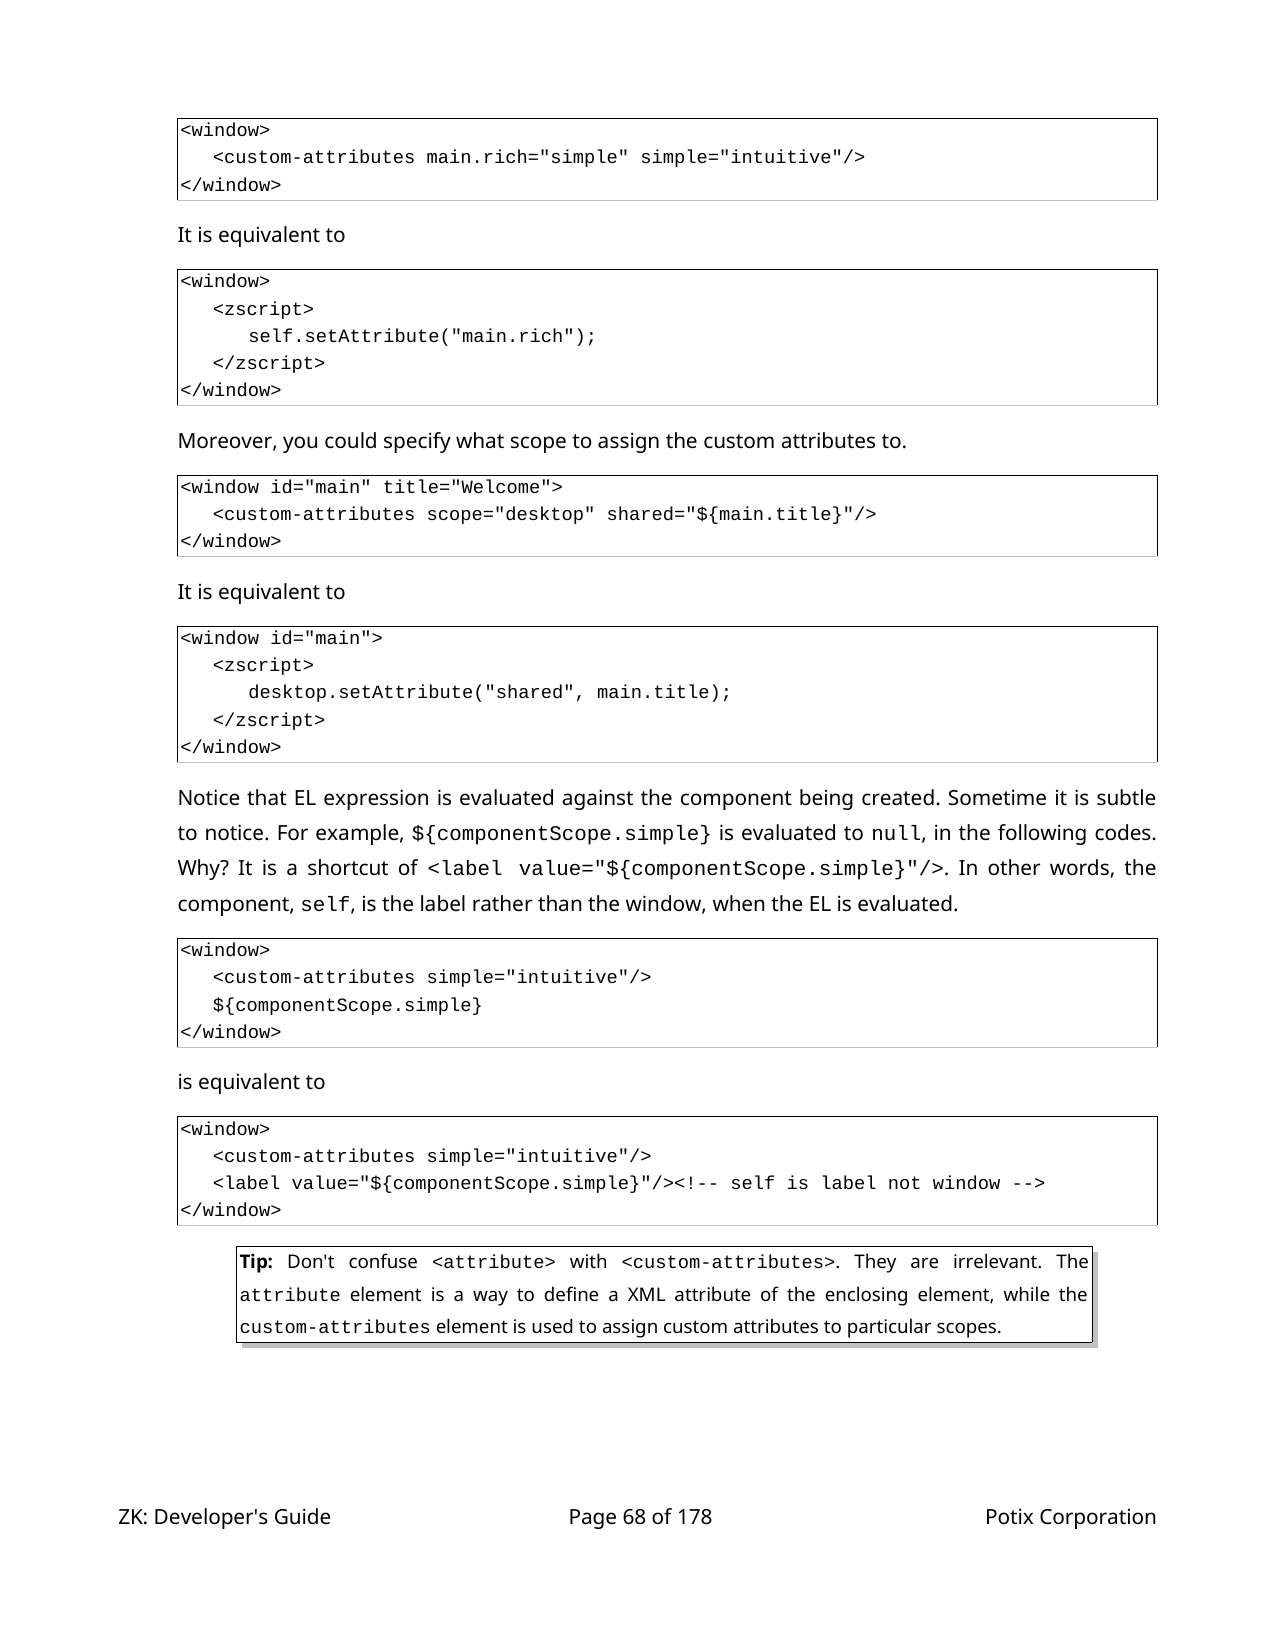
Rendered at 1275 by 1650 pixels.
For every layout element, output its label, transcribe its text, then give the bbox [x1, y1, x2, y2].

text It is equivalent to [177, 220, 1157, 249]
text <window> [178, 1117, 1157, 1141]
text desktop.setAttribute("shared", main.title); [178, 680, 1157, 704]
text <label value="${componentScope.simple}"/><!-- self is label not window --> [178, 1171, 1157, 1195]
text <zscript> [178, 653, 1157, 677]
text </zscript> [178, 707, 1157, 732]
text It is equivalent to [177, 577, 1157, 605]
text <window> [178, 939, 1157, 962]
text </window> [178, 529, 1157, 556]
text <window id="main"> [178, 627, 1157, 650]
text <custom-attributes simple="intuitive"/> [178, 965, 1157, 989]
text </zscript> [178, 351, 1157, 375]
text </window> [178, 172, 1157, 200]
text <custom-attributes main.rich="simple" simple="intuitive"/> [178, 145, 1157, 169]
text </window> [178, 378, 1157, 405]
text <custom-attributes simple="intuitive"/> [178, 1143, 1157, 1168]
text <custom-attributes scope="desktop" shared="${main.title}"/> [178, 502, 1157, 526]
text </window> [178, 735, 1157, 762]
text </window> [178, 1198, 1157, 1225]
text Moreover, you could specify what scope to assign the custom attributes to. [177, 426, 1157, 454]
text <window> [178, 119, 1157, 142]
text Tip: Don't confuse <attribute> with <custom-attributes>. They are irrelevant. The attribute element is a way to define a XML attribute of the enclosing element, while the custom-attributes element is used to assign custom attributes to particular scopes. [237, 1247, 1092, 1342]
text <window id="main" title="Welcome"> [178, 476, 1157, 499]
text ${componentScope.simple} [178, 992, 1157, 1017]
text is equivalent to [177, 1067, 1157, 1096]
text Notice that EL expression is evaluated against the component being created. Sometime it is subtle to notice. For example, ${componentScope.simple} is evaluated to null, in the following codes. Why? It is a shortcut of <label value="${componentScope.simple}"/>. In other words, the component, self, is the label rather than the window, when the EL is evaluated. [177, 783, 1157, 917]
text <zscript> [178, 296, 1157, 321]
text </window> [178, 1019, 1157, 1047]
text <window> [178, 270, 1157, 293]
text self.setAttribute("main.rich"); [178, 324, 1157, 348]
